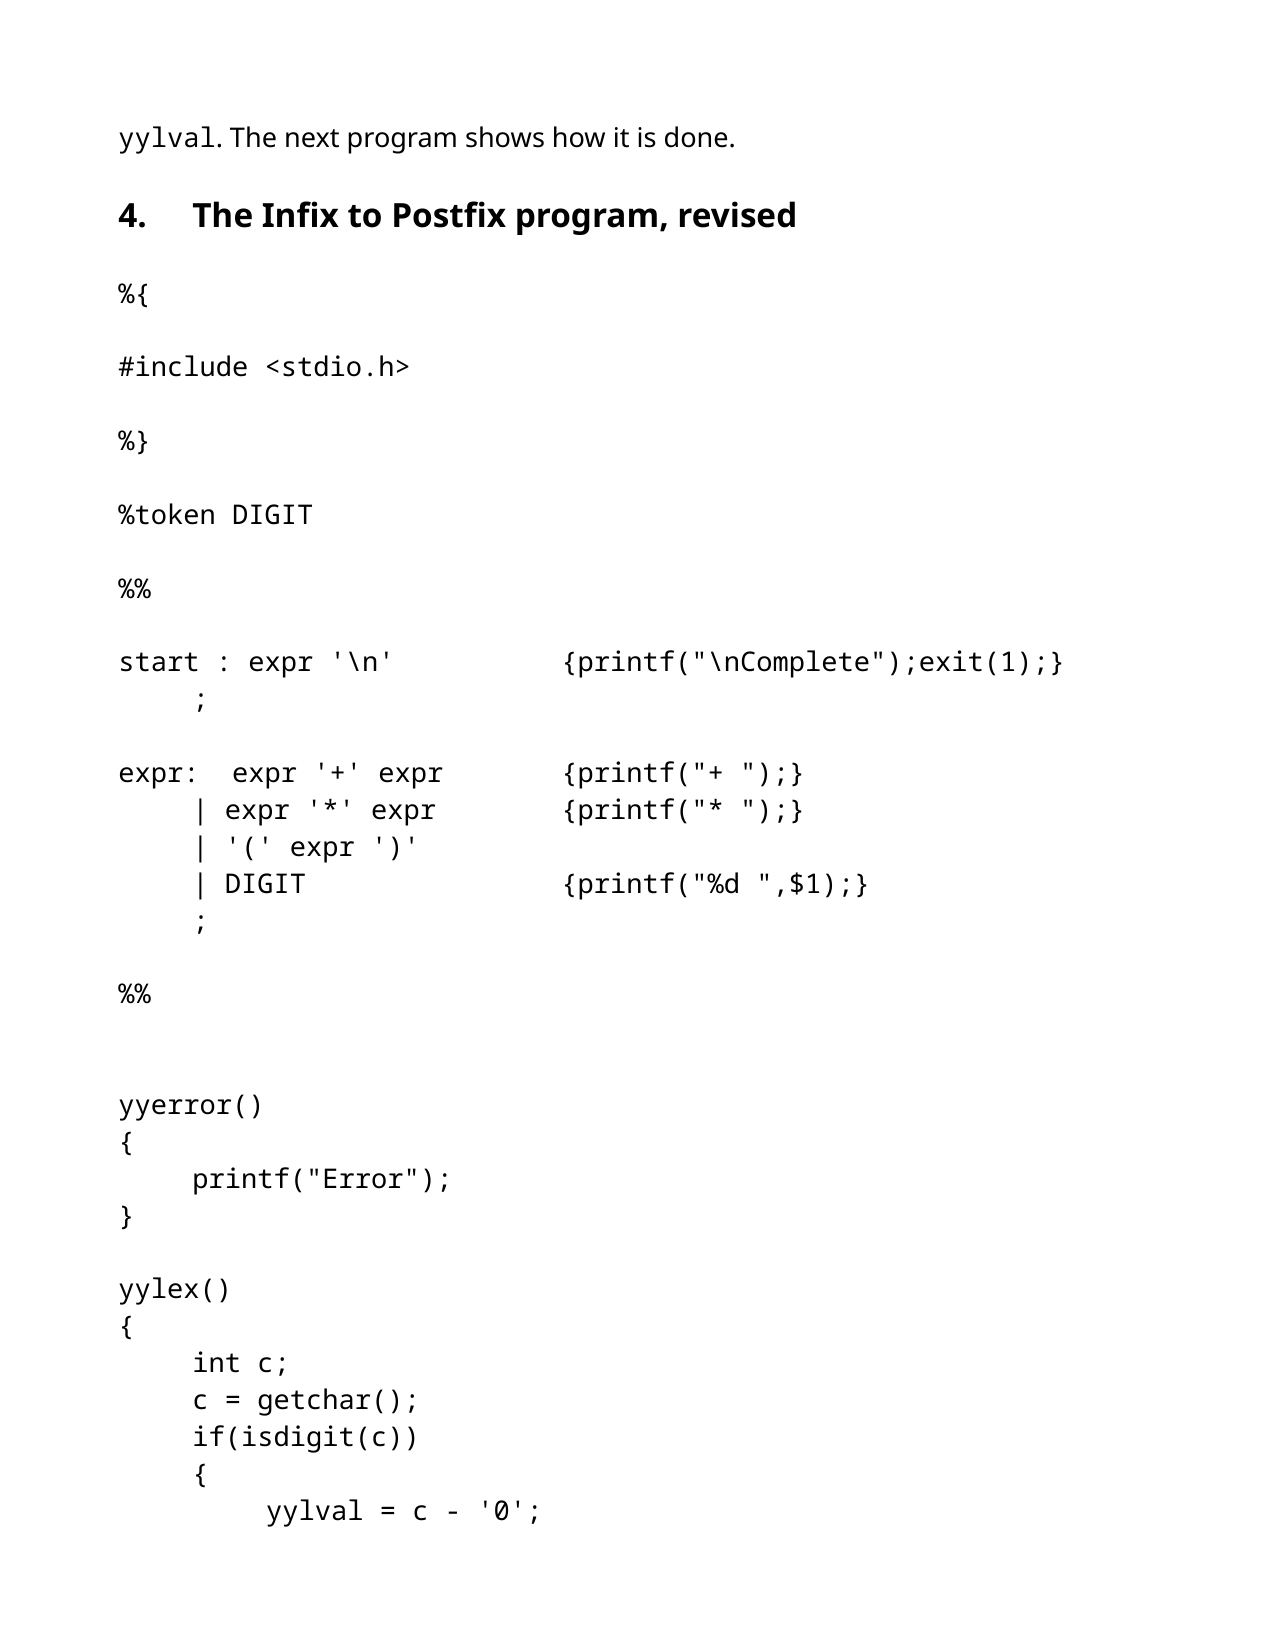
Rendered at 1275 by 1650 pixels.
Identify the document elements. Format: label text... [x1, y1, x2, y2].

text %token DIGIT [118, 495, 1157, 532]
text | '(' expr ')' [118, 827, 1157, 864]
text yyerror() [118, 1085, 1157, 1122]
text %{ [118, 274, 1157, 311]
text yylval = c - '0'; [118, 1491, 1157, 1528]
text #include <stdio.h> [118, 348, 1157, 385]
text if(isdigit(c)) [118, 1417, 1157, 1454]
text int c; [118, 1343, 1157, 1380]
text ; [118, 901, 1157, 938]
text start : expr '\n' {printf("\nComplete");exit(1);} [118, 643, 1157, 680]
text yylex() [118, 1270, 1157, 1307]
text { [118, 1307, 1157, 1343]
text expr: expr '+' expr {printf("+ ");} [118, 753, 1157, 790]
text yylval. The next program shows how it is done. [118, 118, 1157, 155]
text %% [118, 975, 1157, 1012]
text | expr '*' expr {printf("* ");} [118, 790, 1157, 827]
text printf("Error"); [118, 1159, 1157, 1196]
text %% [118, 569, 1157, 606]
text 4. The Infix to Postfix program, revised [118, 192, 1157, 237]
text { [118, 1454, 1157, 1491]
text { [118, 1122, 1157, 1159]
text | DIGIT {printf("%d ",$1);} [118, 864, 1157, 901]
text %} [118, 422, 1157, 458]
text ; [118, 680, 1157, 717]
text c = getchar(); [118, 1380, 1157, 1417]
text } [118, 1196, 1157, 1233]
